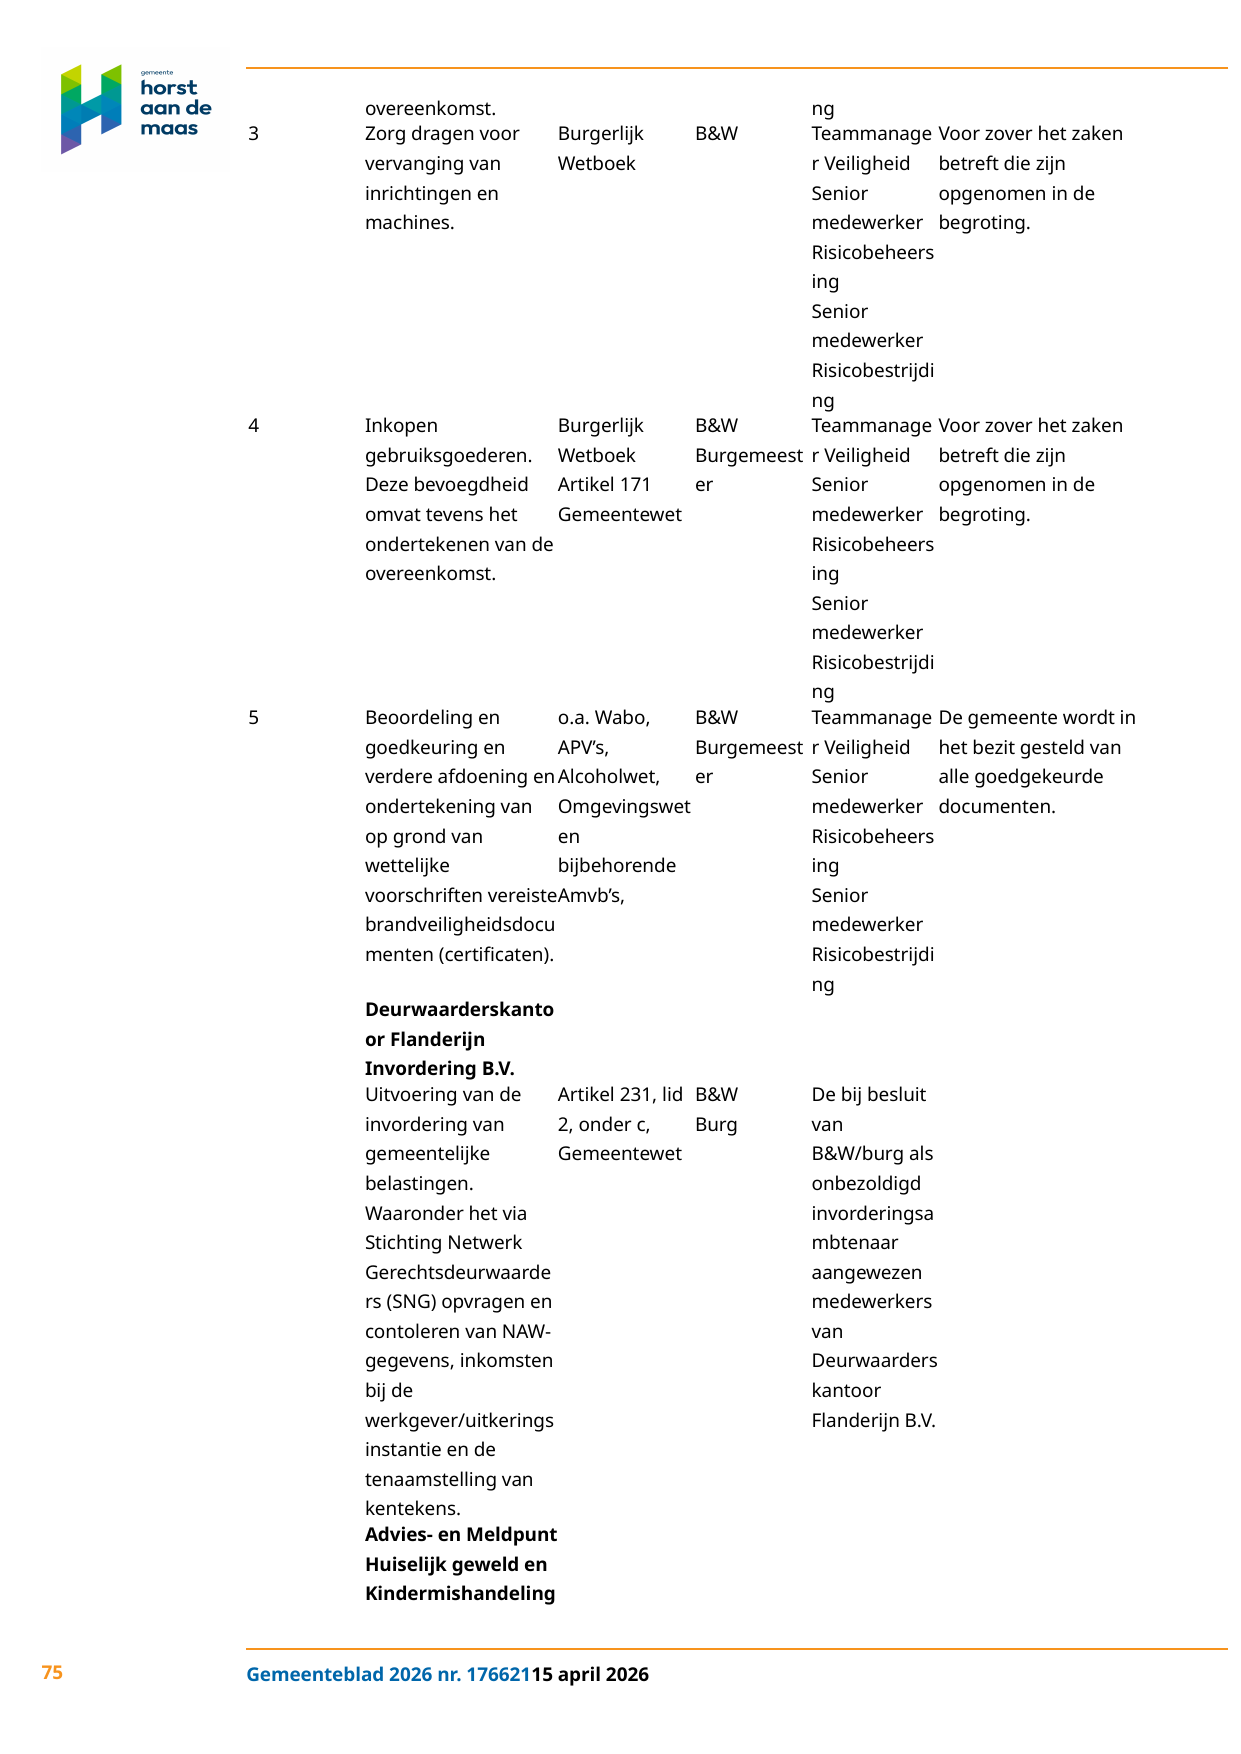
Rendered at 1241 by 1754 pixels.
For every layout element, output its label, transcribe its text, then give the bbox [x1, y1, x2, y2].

picture [41, 47, 231, 172]
table_cell De gemeente wordt in het bezit gesteld van alle goedgekeurde documenten. [938, 705, 1152, 996]
table_cell [248, 1521, 365, 1606]
table_cell Inkopen gebruiksgoederen. Deze bevoegdheid omvat tevens het ondertekenen van de overeenkomst. [365, 413, 558, 704]
table_cell Burgerlijk Wetboek [558, 121, 695, 412]
table_cell De bij besluit van B&W/burg als onbezoldigd invorderingsambtenaar aangewezen medewerkers van Deurwaarderskantoor Flanderijn B.V. [811, 1081, 938, 1521]
table_cell o.a. Wabo, APV’s, Alcoholwet, Omgevingswet en bijbehorende Amvb’s, [558, 705, 695, 996]
table_cell Uitvoering van de invordering van gemeentelijke belastingen. Waaronder het via Stichting Netwerk Gerechtsdeurwaarders (SNG) opvragen en contoleren van NAW-gegevens, inkomsten bij de werkgever/uitkeringsinstantie en de tenaamstelling van kentekens. [365, 1081, 558, 1521]
table_cell [558, 1521, 695, 1606]
table_cell [938, 1521, 1152, 1606]
table_cell [558, 95, 695, 121]
table_cell Teammanager Veiligheid Senior medewerker Risicobeheersing Senior medewerker Risicobestrijding [811, 705, 938, 996]
table_cell [558, 996, 695, 1081]
table_cell Artikel 231, lid 2, onder c, Gemeentewet [558, 1081, 695, 1521]
table_cell ng [811, 95, 938, 121]
table_cell B&W Burgemeester [695, 705, 811, 996]
table_cell [811, 996, 938, 1081]
table_cell [248, 95, 365, 121]
table_cell [811, 1521, 938, 1606]
table_cell Teammanager Veiligheid Senior medewerker Risicobeheersing Senior medewerker Risicobestrijding [811, 121, 938, 412]
table_cell overeenkomst. [365, 95, 558, 121]
table_cell 5 [248, 705, 365, 996]
table_cell Zorg dragen voor vervanging van inrichtingen en machines. [365, 121, 558, 412]
table_cell [938, 996, 1152, 1081]
table_cell Teammanager Veiligheid Senior medewerker Risicobeheersing Senior medewerker Risicobestrijding [811, 413, 938, 704]
table_cell [695, 95, 811, 121]
table_cell [695, 996, 811, 1081]
table_cell B&W Burg [695, 1081, 811, 1521]
table_cell Advies- en Meldpunt Huiselijk geweld en Kindermishandeling [365, 1521, 558, 1606]
table_cell 4 [248, 413, 365, 704]
table_cell Voor zover het zaken betreft die zijn opgenomen in de begroting. [938, 413, 1152, 704]
table_cell [248, 996, 365, 1081]
table_cell [248, 1081, 365, 1521]
table_cell B&W [695, 121, 811, 412]
table_cell Beoordeling en goedkeuring en verdere afdoening en ondertekening van op grond van wettelijke voorschriften vereiste brandveiligheidsdocumenten (certificaten). [365, 705, 558, 996]
table_cell Voor zover het zaken betreft die zijn opgenomen in de begroting. [938, 121, 1152, 412]
table_cell Burgerlijk Wetboek Artikel 171 Gemeentewet [558, 413, 695, 704]
table_cell Deurwaarderskantoor Flanderijn Invordering B.V. [365, 996, 558, 1081]
table_cell 3 [248, 121, 365, 412]
table_cell [695, 1521, 811, 1606]
table_cell B&W Burgemeester [695, 413, 811, 704]
table_cell [938, 1081, 1152, 1521]
table_cell [938, 95, 1152, 121]
